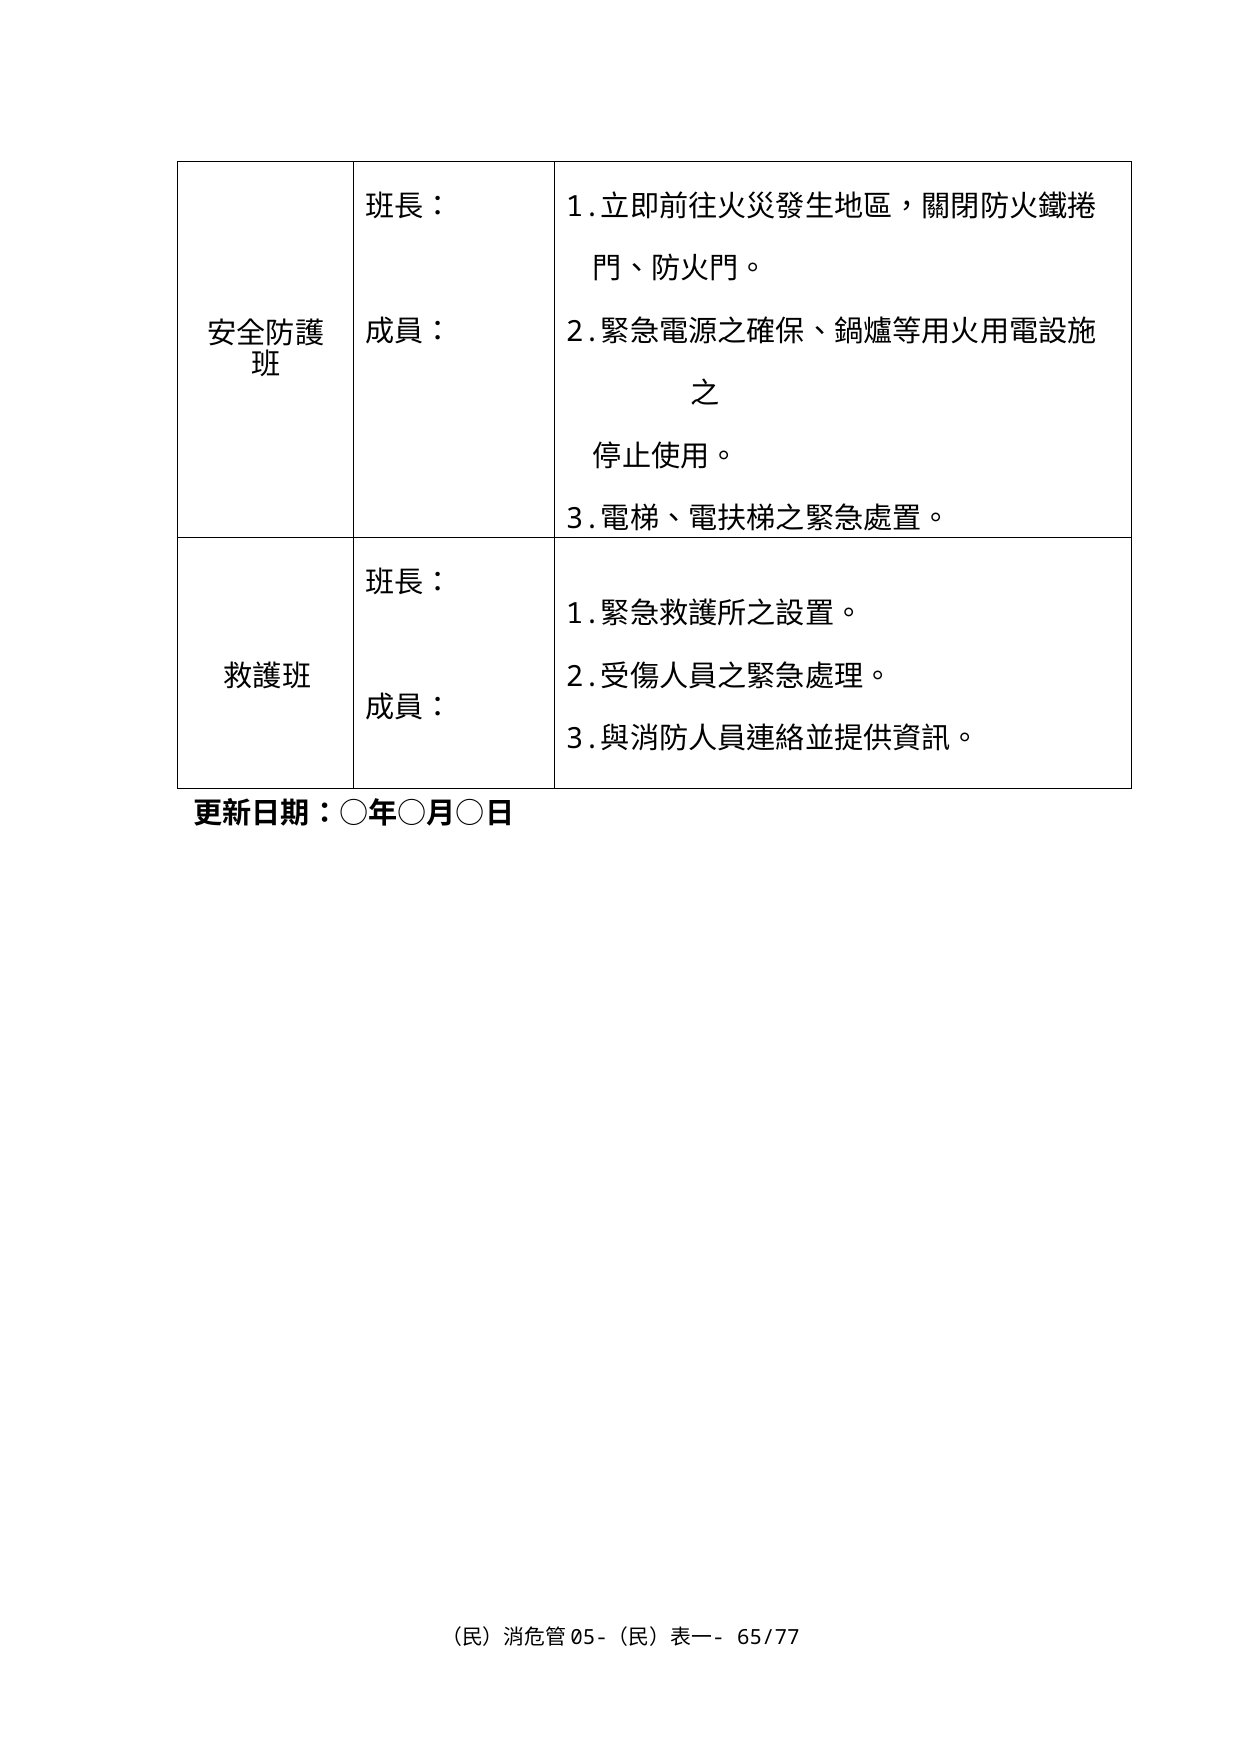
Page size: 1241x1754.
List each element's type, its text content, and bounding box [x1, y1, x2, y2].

table_cell 安全防護班 [178, 162, 353, 537]
text 更新日期：○年○月○日 [118, 789, 1063, 831]
table_cell 班長： 成員： [354, 162, 554, 537]
table_cell 班長： 成員： [354, 538, 554, 788]
table_cell 救護班 [178, 538, 353, 788]
table_cell 1.立即前往火災發生地區，關閉防火鐵捲 門、防火門。 2.緊急電源之確保、鍋爐等用火用電設施之 停止使用。 3.電梯、電扶梯之緊急處置。 [555, 162, 1131, 537]
table_cell 1.緊急救護所之設置。 2.受傷人員之緊急處理。 3.與消防人員連絡並提供資訊。 [555, 538, 1131, 788]
